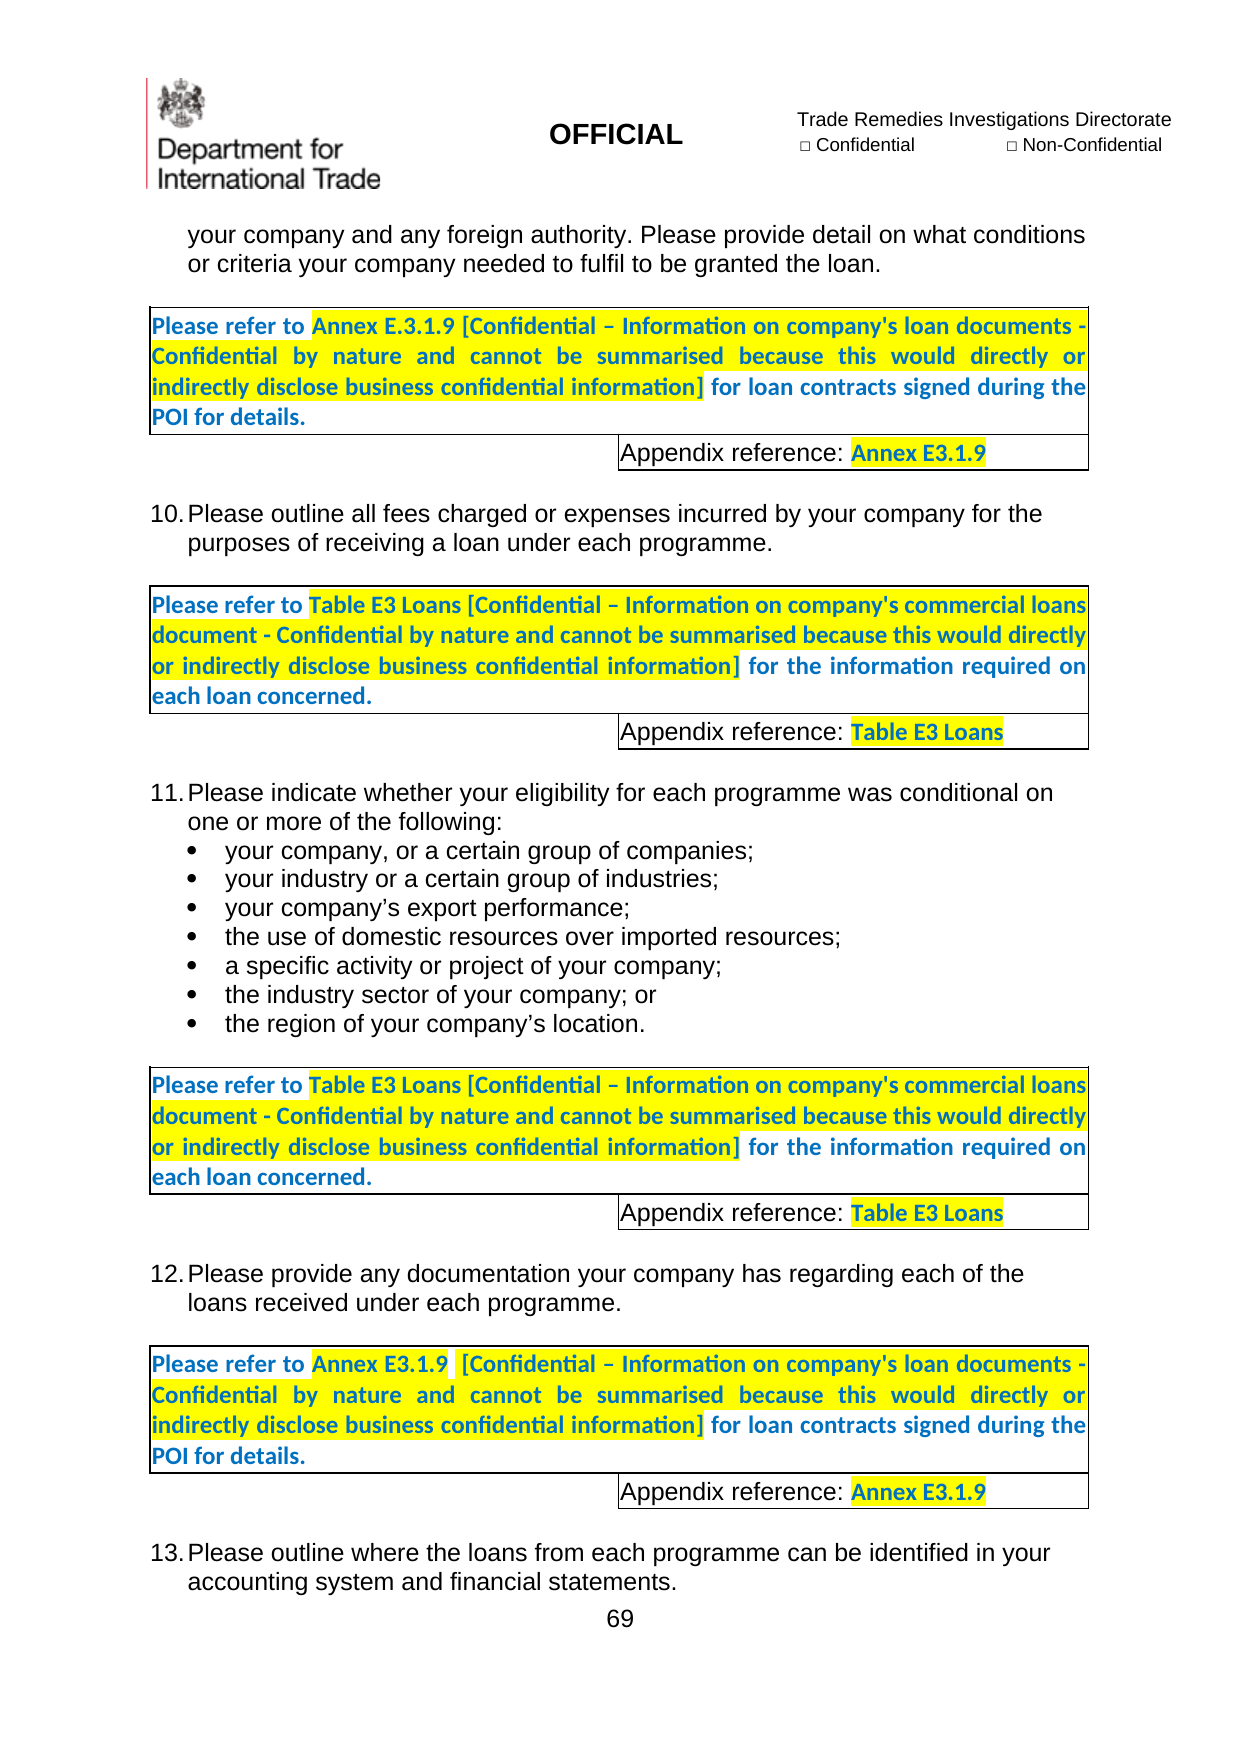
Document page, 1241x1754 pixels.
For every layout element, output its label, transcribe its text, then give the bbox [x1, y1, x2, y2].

table_cell Appendix reference: Annex E3.1.9 [619, 1474, 1088, 1508]
table_header Please refer to Annex E.3.1.9 [Confidential – Information on company's loan documents - Confidential by nature and cannot be summarised because this would directly or indirectly disclose business confidential information] for loan contracts signed during the POI for details. [151, 308, 1088, 433]
table_cell [150, 714, 618, 748]
table_cell [150, 1195, 618, 1229]
list your company and any foreign authority. Please provide detail on what conditions or criteria your company needed to fulfil to be granted the loan. [150, 220, 1090, 278]
table_cell Appendix reference: Annex E3.1.9 [619, 435, 1088, 469]
list the industry sector of your company; or [187, 980, 1090, 1009]
list Please indicate whether your eligibility for each programme was conditional on one or more of the following: [150, 778, 1090, 836]
list Please provide any documentation your company has regarding each of the loans received under each programme. [150, 1259, 1090, 1317]
table_cell [150, 1474, 618, 1508]
list Please outline where the loans from each programme can be identified in your accounting system and financial statements. [150, 1538, 1090, 1596]
table_cell Appendix reference: Table E3 Loans [619, 1195, 1088, 1229]
table_cell Appendix reference: Table E3 Loans [619, 714, 1088, 748]
list your industry or a certain group of industries; [187, 864, 1090, 893]
table_header Please refer to Table E3 Loans [Confidential – Information on company's commercial loans document - Confidential by nature and cannot be summarised because this would directly or indirectly disclose business confidential information] for the information required on each loan concerned. [151, 587, 1088, 712]
list the region of your company’s location. [187, 1009, 1090, 1038]
table_header Please refer to Annex E3.1.9 [Confidential – Information on company's loan documents - Confidential by nature and cannot be summarised because this would directly or indirectly disclose business confidential information] for loan contracts signed during the POI for details. [151, 1347, 1088, 1472]
list your company, or a certain group of companies; [187, 836, 1090, 864]
list Please outline all fees charged or expenses incurred by your company for the purposes of receiving a loan under each programme. [150, 499, 1090, 557]
list your company’s export performance; [187, 893, 1090, 922]
table_header Please refer to Table E3 Loans [Confidential – Information on company's commercial loans document - Confidential by nature and cannot be summarised because this would directly or indirectly disclose business confidential information] for the information required on each loan concerned. [151, 1068, 1088, 1193]
list the use of domestic resources over imported resources; [187, 922, 1090, 951]
table_cell [150, 435, 618, 469]
list a specific activity or project of your company; [187, 951, 1090, 980]
